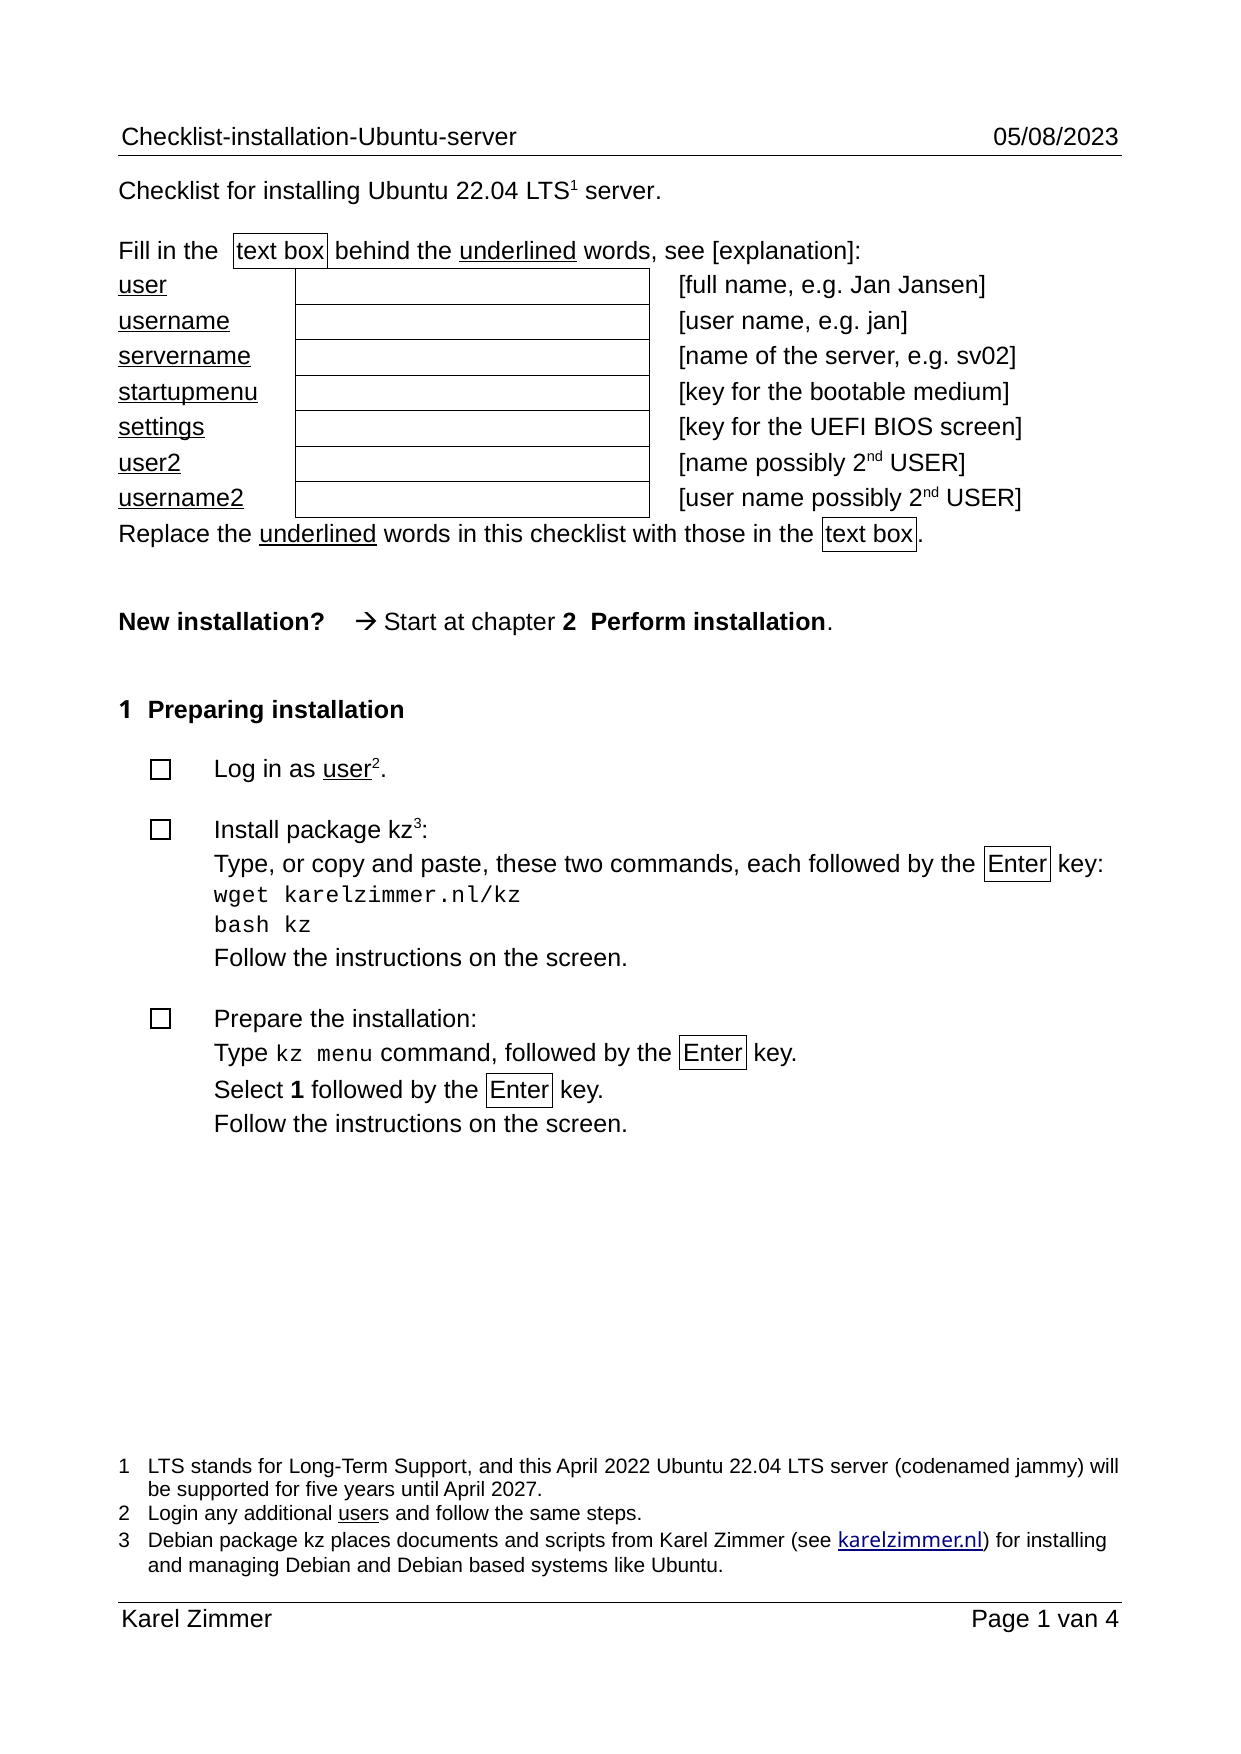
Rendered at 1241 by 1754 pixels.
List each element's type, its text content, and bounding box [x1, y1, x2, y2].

table_cell [177, 883, 213, 913]
table_cell [118, 1109, 142, 1139]
table_cell [118, 1071, 142, 1109]
text . [917, 517, 1122, 552]
text text box [234, 234, 327, 268]
table_cell Type kz menu command, followed by the Enter key. [213, 1034, 1122, 1071]
table_header [177, 754, 213, 784]
table_cell [177, 1034, 213, 1071]
table_header Log in as USER. [213, 754, 1122, 784]
table_cell [177, 815, 213, 845]
table_cell [118, 883, 142, 913]
text USER2 [118, 446, 295, 481]
table_cell [177, 1004, 213, 1034]
table_cell [177, 1071, 213, 1109]
table_cell Follow the instructions on the screen. [213, 943, 1122, 973]
text SETTINGS [118, 410, 295, 446]
text Replace the underlined words in this checklist with those in the [118, 517, 822, 552]
text Fill in the [118, 233, 233, 268]
table_cell [118, 973, 142, 1004]
table_cell [118, 1004, 142, 1034]
table_cell Follow the instructions on the screen. [213, 1109, 1122, 1139]
text LTS stands for Long-Term Support, and this April 2022 Ubuntu 22.04 LTS server (codenamed jammy) will be supported for five years until April 2027. [118, 1454, 1122, 1501]
table_cell Select 1 followed by the Enter key. [213, 1071, 1122, 1109]
text servERNAme [118, 339, 295, 375]
text [key for the UEFI BIOS screen] [650, 410, 1122, 446]
text [name of the server, e.g. sv02] [650, 339, 1122, 375]
text behind the underlined words, see [explanation]: [328, 233, 1122, 268]
table_cell [118, 913, 142, 943]
table_cell [142, 1071, 177, 1109]
text [key for the bootable medium] [650, 375, 1122, 410]
table_header [142, 754, 177, 784]
table_cell [118, 845, 142, 882]
list Preparing installation [118, 692, 1122, 726]
text New installation?  Start at chapter 2 Perform installation. [118, 608, 1122, 636]
table_cell [142, 1034, 177, 1071]
text user [118, 268, 295, 304]
table_cell [177, 784, 213, 815]
table_cell [142, 883, 177, 913]
text STARTupMEnU [118, 375, 295, 410]
table_cell wget karelzimmer.nl/kz [213, 883, 1122, 913]
text [full name, e.g. Jan Jansen] [650, 268, 1122, 304]
text [name possibly 2nd USER] [650, 446, 1122, 481]
table_cell [118, 815, 142, 845]
table_cell Type, or copy and paste, these two commands, each followed by the Enter key: [213, 845, 1122, 882]
table_cell bash kz [213, 913, 1122, 943]
table_cell [177, 1109, 213, 1139]
table_cell [177, 943, 213, 973]
text [user name, e.g. jan] [650, 304, 1122, 339]
text USERName2 [118, 481, 295, 517]
table_cell [213, 973, 1122, 1004]
table_cell [142, 815, 177, 845]
table_cell [118, 1034, 142, 1071]
text USERname [118, 304, 295, 339]
table_cell [142, 973, 177, 1004]
table_cell [118, 943, 142, 973]
table_cell [213, 784, 1122, 815]
table_cell Install package kz: [213, 815, 1122, 845]
table_cell [142, 845, 177, 882]
table_cell [177, 973, 213, 1004]
text Checklist for installing Ubuntu 22.04 LTS server. [118, 177, 1122, 205]
table_cell [142, 1109, 177, 1139]
table_cell [177, 845, 213, 882]
table_cell [118, 784, 142, 815]
table_cell [142, 913, 177, 943]
table_cell [142, 943, 177, 973]
table_cell [142, 1004, 177, 1034]
table_cell [142, 784, 177, 815]
text [user name possibly 2nd USER] [650, 481, 1122, 517]
table_header [118, 754, 142, 784]
table_cell [177, 913, 213, 943]
table_cell Prepare the installation: [213, 1004, 1122, 1034]
text text box [823, 518, 916, 551]
